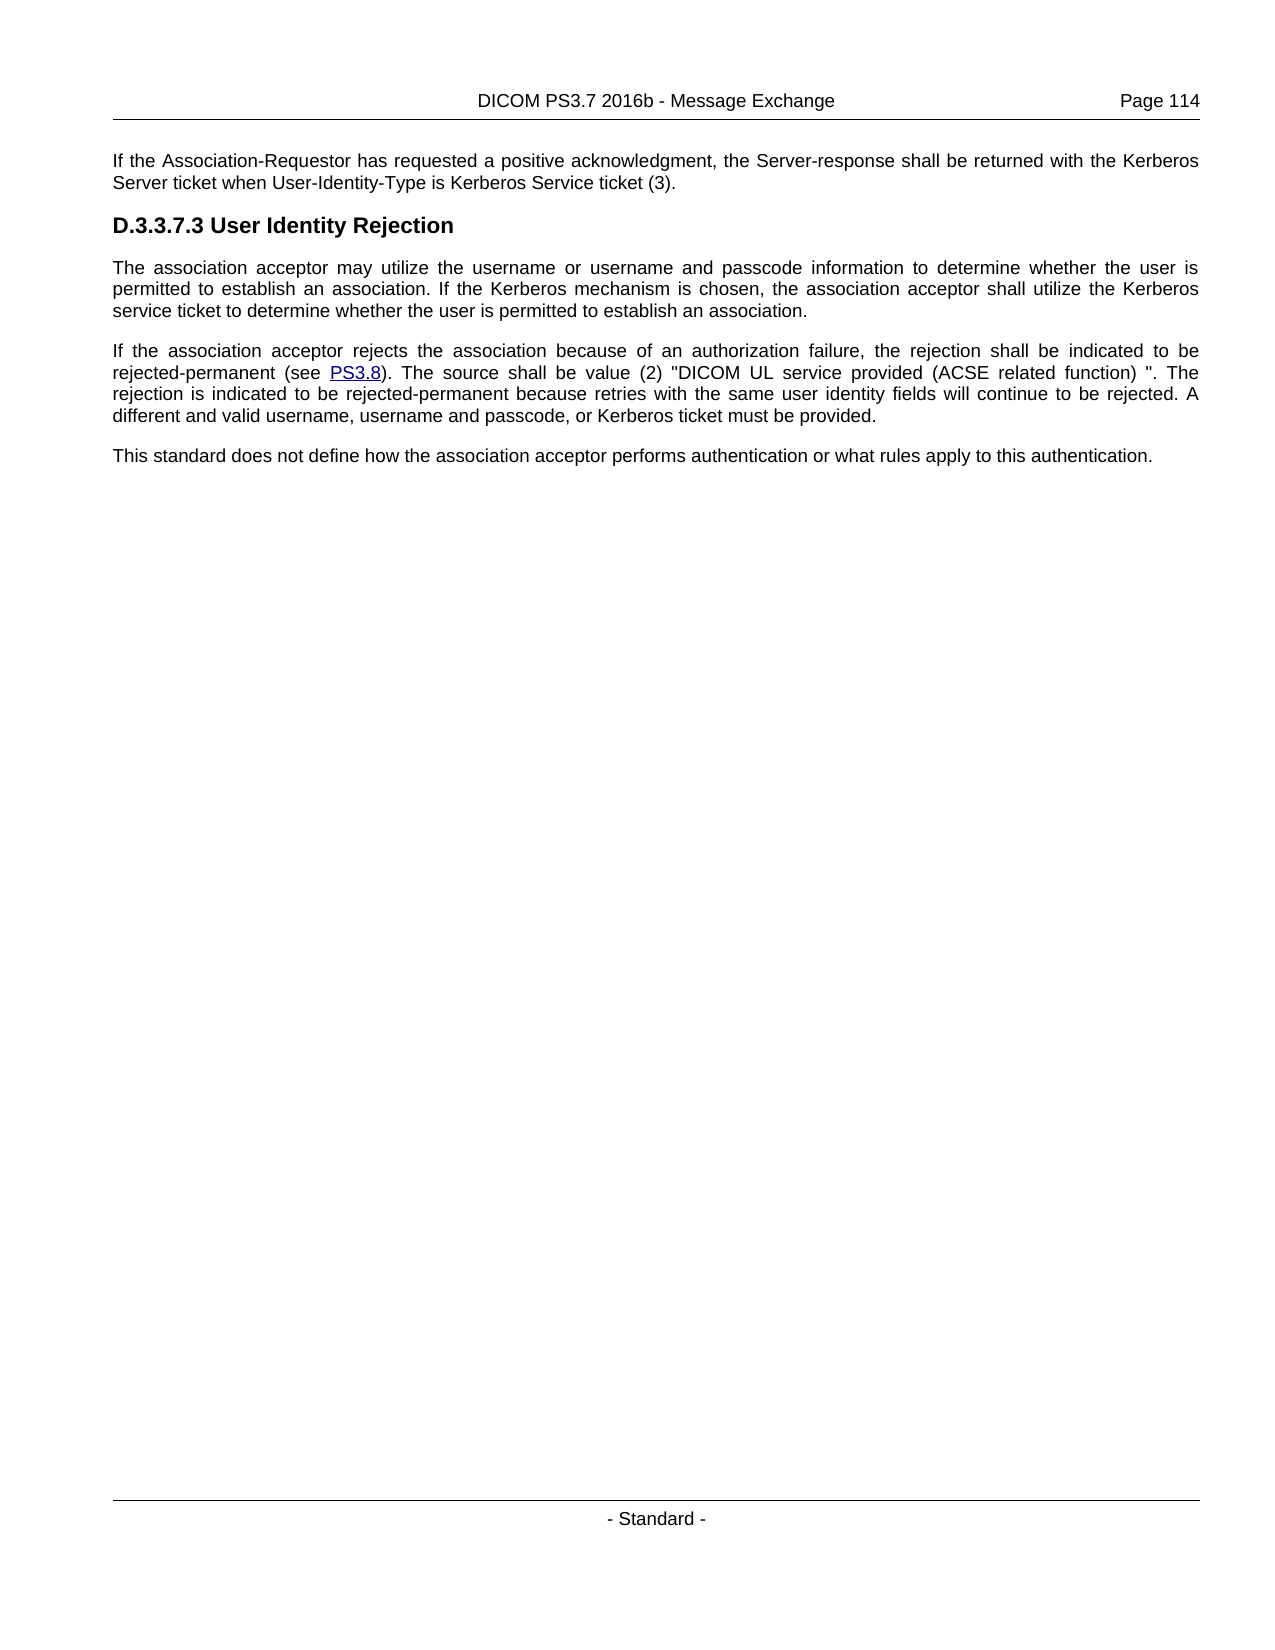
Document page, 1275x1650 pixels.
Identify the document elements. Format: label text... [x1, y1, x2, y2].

text The association acceptor may utilize the username or username and passcode information to determine whether the user is permitted to establish an association. If the Kerberos mechanism is chosen, the association acceptor shall utilize the Kerberos service ticket to determine whether the user is permitted to establish an association. [112, 256, 1200, 321]
text This standard does not define how the association acceptor performs authentication or what rules apply to this authentication. [112, 445, 1200, 466]
text If the Association-Requestor has requested a positive acknowledgment, the Server-response shall be returned with the Kerberos Server ticket when User-Identity-Type is Kerberos Service ticket (3). [112, 150, 1200, 193]
text D.3.3.7.3 User Identity Rejection [112, 212, 1200, 238]
text If the association acceptor rejects the association because of an authorization failure, the rejection shall be indicated to be rejected-permanent (see PS3.8). The source shall be value (2) "DICOM UL service provided (ACSE related function) ". The rejection is indicated to be rejected-permanent because retries with the same user identity fields will continue to be rejected. A different and valid username, username and passcode, or Kerberos ticket must be provided. [112, 340, 1200, 426]
